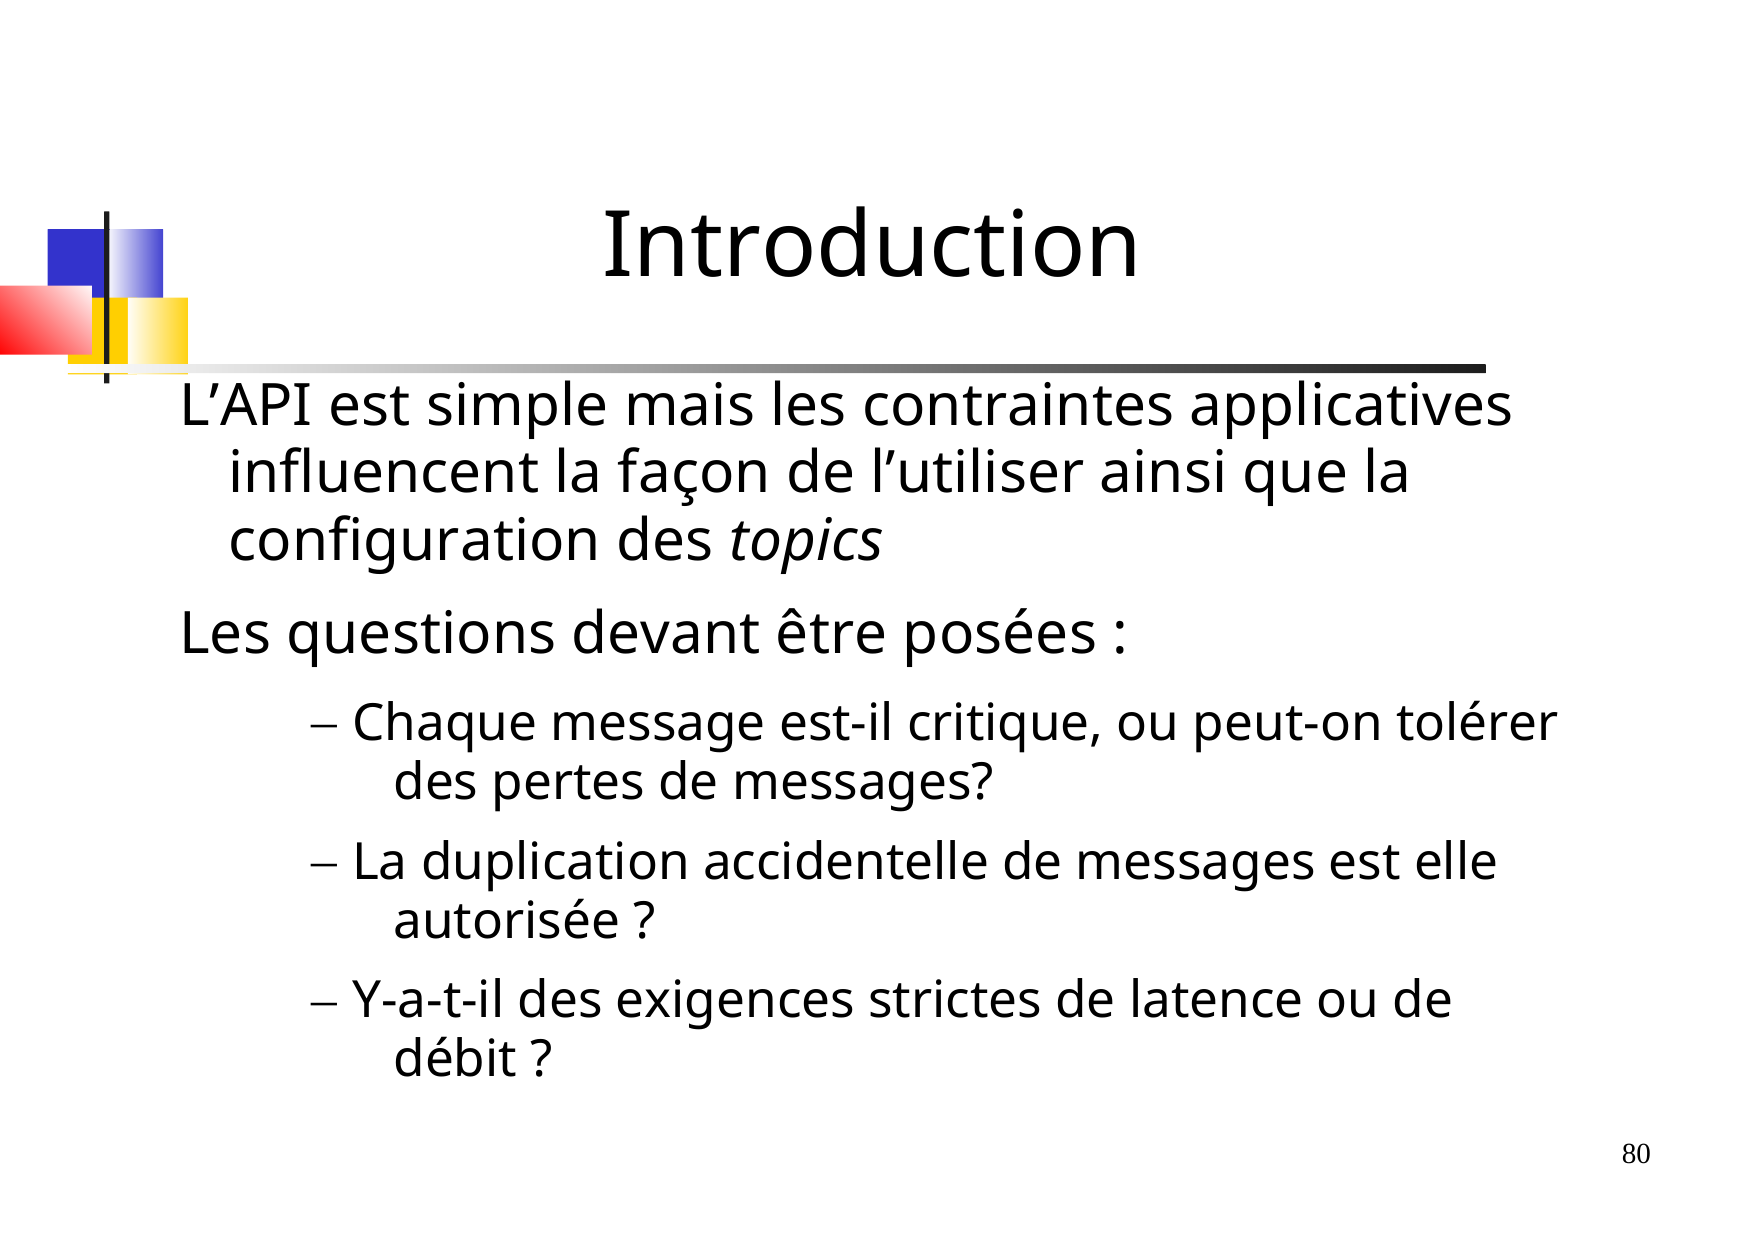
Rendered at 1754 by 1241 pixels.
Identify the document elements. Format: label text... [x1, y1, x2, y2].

list L’API est simple mais les contraintes applicatives influencent la façon de l’utiliser ainsi que la configuration des topics Les questions devant être posées : Chaque message est-il critique, ou peut-on tolérer des pertes de messages? La duplication accidentelle de messages est elle autorisée ? Y-a-t-il des exigences strictes de latence ou de débit ? [179, 371, 1567, 1091]
title Introduction [179, 139, 1567, 351]
